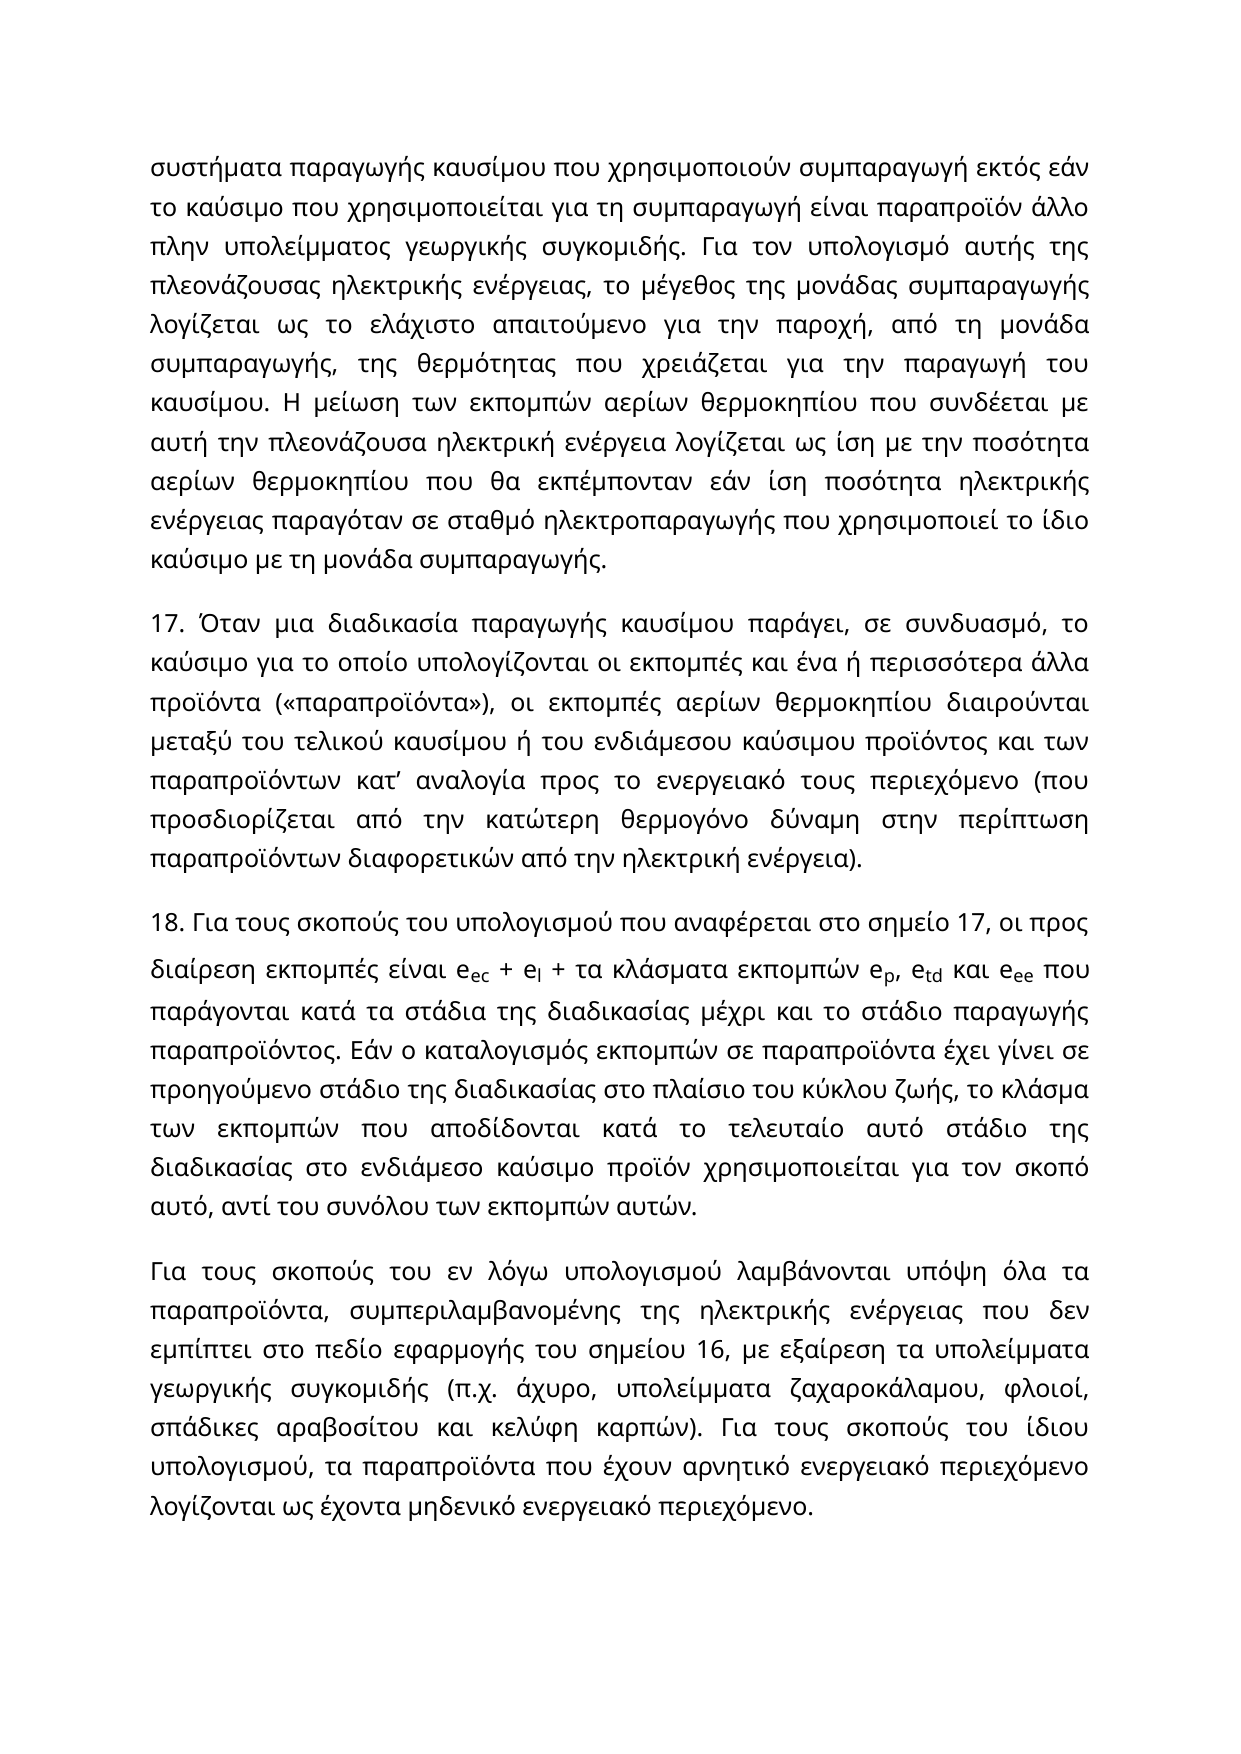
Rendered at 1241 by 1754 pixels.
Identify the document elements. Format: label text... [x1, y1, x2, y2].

text συστήματα παραγωγής καυσίμου που χρησιμοποιούν συμπαραγωγή εκτός εάν το καύσιμο που χρησιμοποιείται για τη συμπαραγωγή είναι παραπροϊόν άλλο πλην υπολείμματος γεωργικής συγκομιδής. Για τον υπολογισμό αυτής της πλεονάζουσας ηλεκτρικής ενέργειας, το μέγεθος της μονάδας συμπαραγωγής λογίζεται ως το ελάχιστο απαιτούμενο για την παροχή, από τη μονάδα συμπαραγωγής, της θερμότητας που χρειάζεται για την παραγωγή του καυσίμου. Η μείωση των εκπομπών αερίων θερμοκηπίου που συνδέεται με αυτή την πλεονάζουσα ηλεκτρική ενέργεια λογίζεται ως ίση με την ποσότητα αερίων θερμοκηπίου που θα εκπέμπονταν εάν ίση ποσότητα ηλεκτρικής ενέργειας παραγόταν σε σταθμό ηλεκτροπαραγωγής που χρησιμοποιεί το ίδιο καύσιμο με τη μονάδα συμπαραγωγής. [150, 150, 1090, 576]
text Για τους σκοπούς του εν λόγω υπολογισμού λαμβάνονται υπόψη όλα τα παραπροϊόντα, συμπεριλαμβανομένης της ηλεκτρικής ενέργειας που δεν εμπίπτει στο πεδίο εφαρμογής του σημείου 16, με εξαίρεση τα υπολείμματα γεωργικής συγκομιδής (π.χ. άχυρο, υπολείμματα ζαχαροκάλαμου, φλοιοί, σπάδικες αραβοσίτου και κελύφη καρπών). Για τους σκοπούς του ίδιου υπολογισμού, τα παραπροϊόντα που έχουν αρνητικό ενεργειακό περιεχόμενο λογίζονται ως έχοντα μηδενικό ενεργειακό περιεχόμενο. [150, 1253, 1090, 1522]
text 18. Για τους σκοπούς του υπολογισμού που αναφέρεται στο σημείο 17, οι προς διαίρεση εκπομπές είναι eec + el + τα κλάσματα εκπομπών ep, etd και eee που παράγονται κατά τα στάδια της διαδικασίας μέχρι και το στάδιο παραγωγής παραπροϊόντος. Εάν ο καταλογισμός εκπομπών σε παραπροϊόντα έχει γίνει σε προηγούμενο στάδιο της διαδικασίας στο πλαίσιο του κύκλου ζωής, το κλάσμα των εκπομπών που αποδίδονται κατά το τελευταίο αυτό στάδιο της διαδικασίας στο ενδιάμεσο καύσιμο προϊόν χρησιμοποιείται για τον σκοπό αυτό, αντί του συνόλου των εκπομπών αυτών. [150, 905, 1090, 1223]
text 17. Όταν μια διαδικασία παραγωγής καυσίμου παράγει, σε συνδυασμό, το καύσιμο για το οποίο υπολογίζονται οι εκπομπές και ένα ή περισσότερα άλλα προϊόντα («παραπροϊόντα»), οι εκπομπές αερίων θερμοκηπίου διαιρούνται μεταξύ του τελικού καυσίμου ή του ενδιάμεσου καύσιμου προϊόντος και των παραπροϊόντων κατ’ αναλογία προς το ενεργειακό τους περιεχόμενο (που προσδιορίζεται από την κατώτερη θερμογόνο δύναμη στην περίπτωση παραπροϊόντων διαφορετικών από την ηλεκτρική ενέργεια). [150, 606, 1090, 875]
